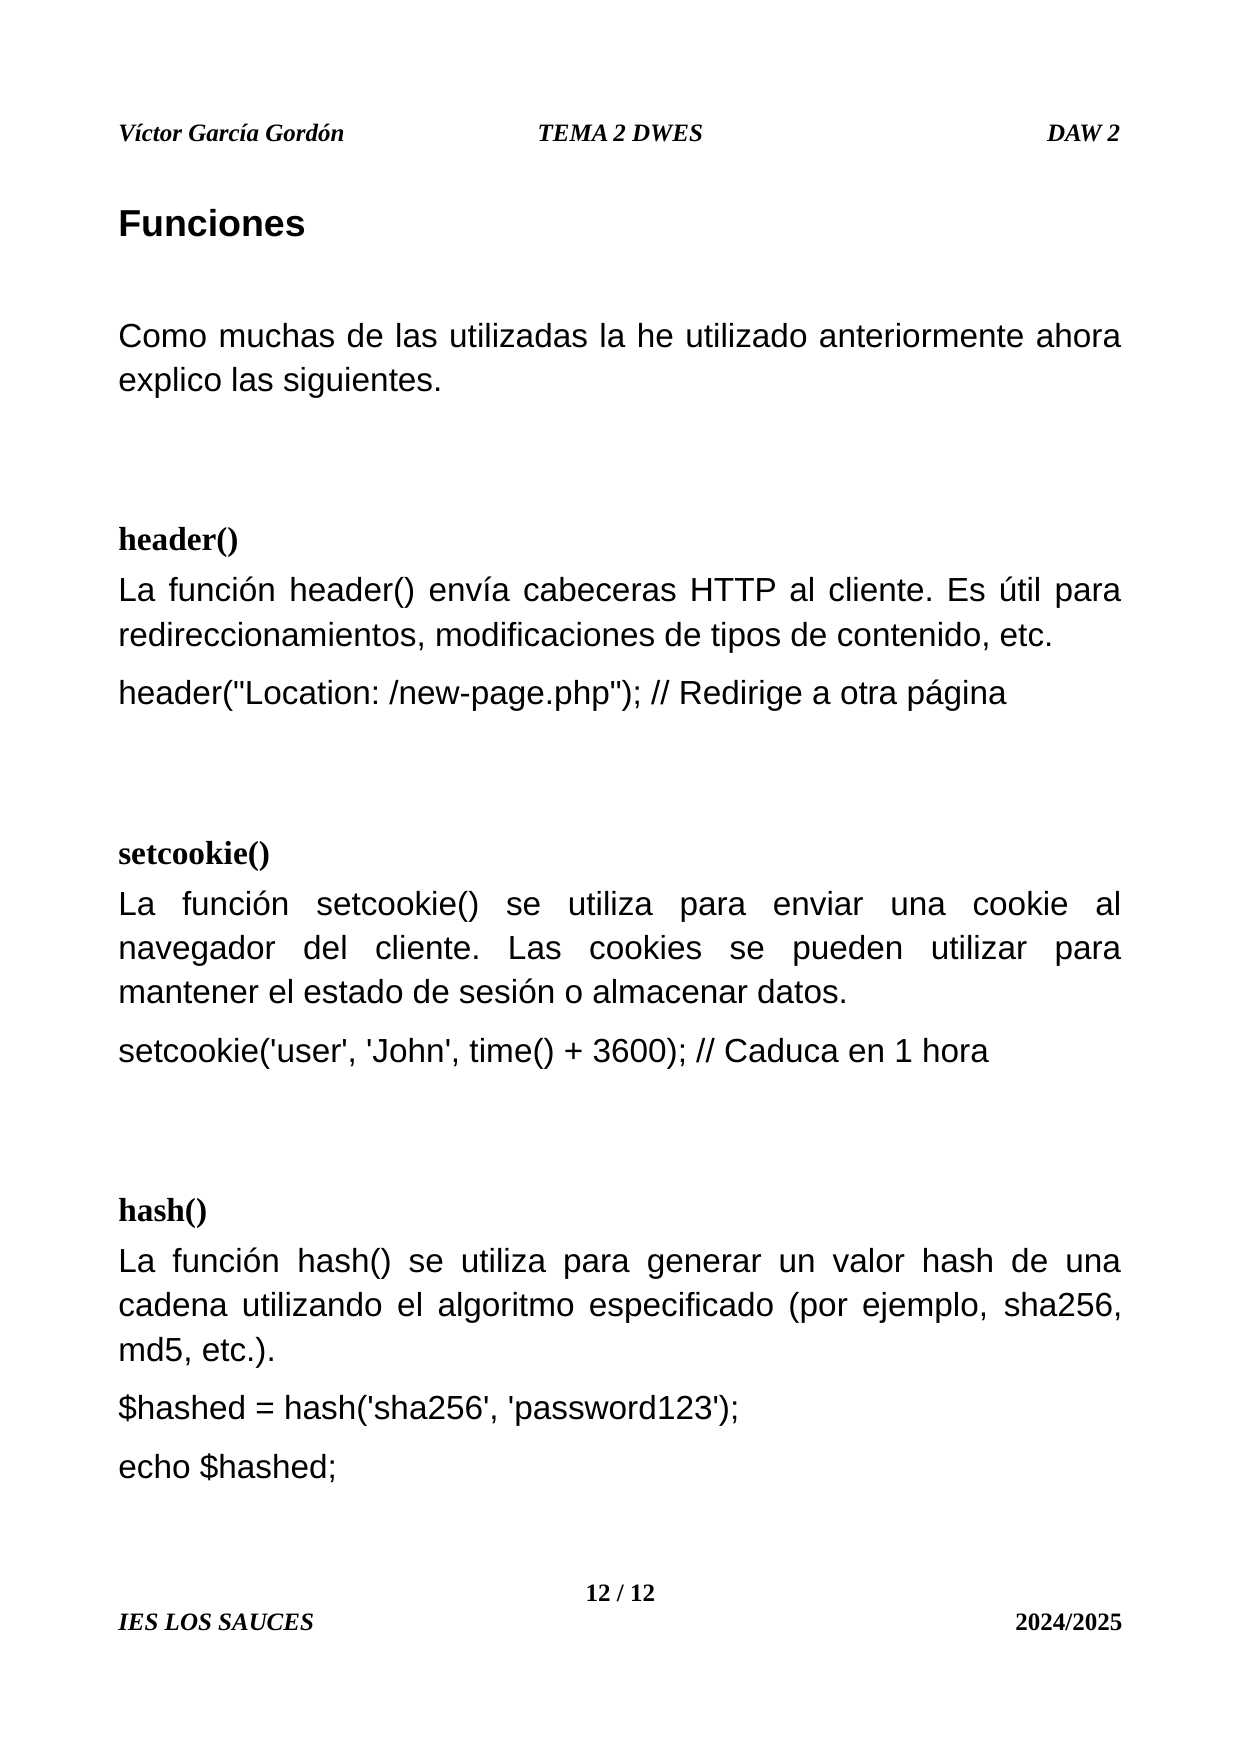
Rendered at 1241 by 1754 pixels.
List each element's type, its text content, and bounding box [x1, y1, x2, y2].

text echo $hashed; [118, 1447, 1122, 1486]
subtitle header() [118, 519, 1122, 558]
text setcookie('user', 'John', time() + 3600); // Caduca en 1 hora [118, 1031, 1122, 1069]
text Como muchas de las utilizadas la he utilizado anteriormente ahora explico las siguientes. [118, 316, 1122, 398]
text $hashed = hash('sha256', 'password123'); [118, 1388, 1122, 1427]
subtitle Funciones [118, 201, 1122, 244]
text header("Location: /new-page.php"); // Redirige a otra página [118, 673, 1122, 712]
text La función setcookie() se utiliza para enviar una cookie al navegador del cliente. Las cookies se pueden utilizar para mantener el estado de sesión o almacenar datos. [118, 884, 1122, 1011]
subtitle setcookie() [118, 833, 1122, 871]
subtitle hash() [118, 1190, 1122, 1229]
text La función hash() se utiliza para generar un valor hash de una cadena utilizando el algoritmo especificado (por ejemplo, sha256, md5, etc.). [118, 1241, 1122, 1368]
text La función header() envía cabeceras HTTP al cliente. Es útil para redireccionamientos, modificaciones de tipos de contenido, etc. [118, 570, 1122, 653]
